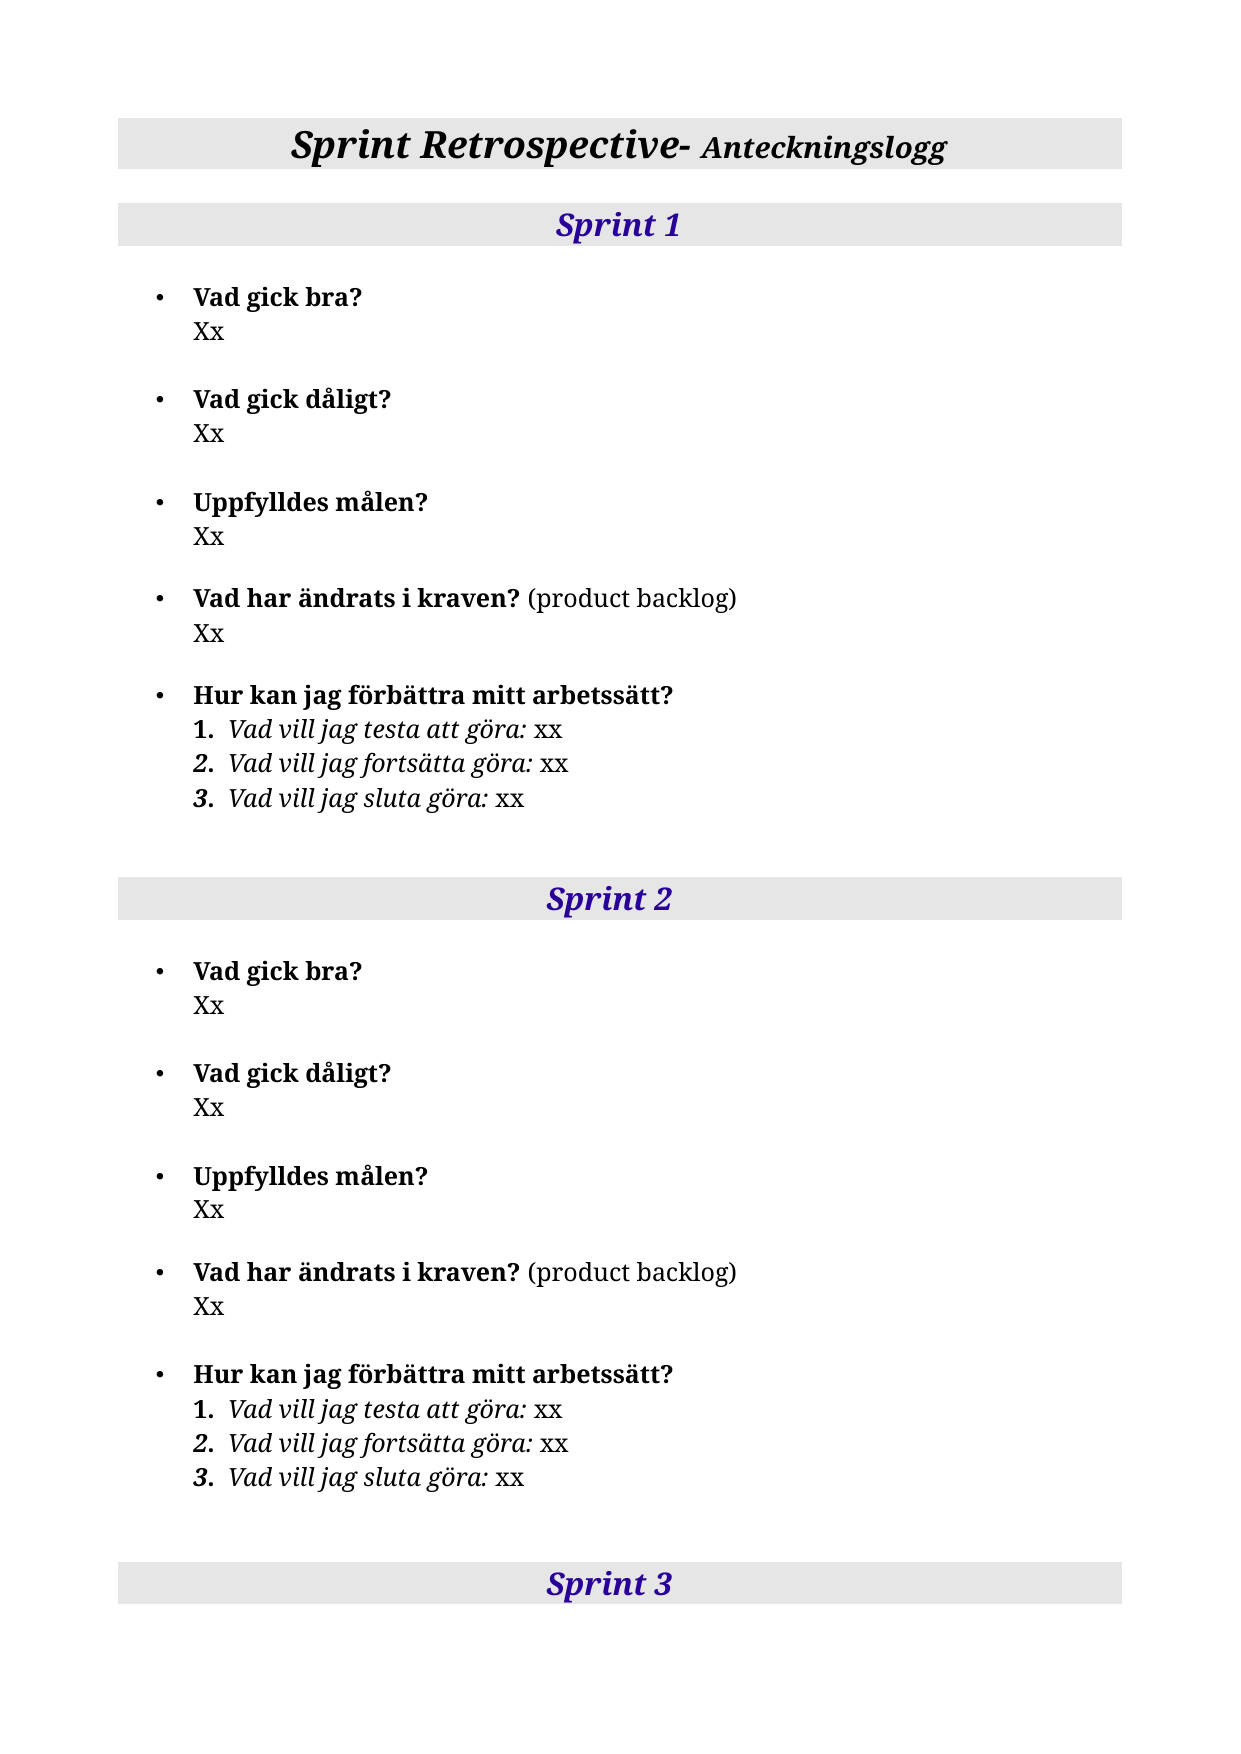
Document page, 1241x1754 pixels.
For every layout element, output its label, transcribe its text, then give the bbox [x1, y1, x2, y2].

text Sprint Retrospective- Anteckningslogg [118, 118, 1122, 169]
list 3. Vad vill jag sluta göra: xx [156, 1459, 1122, 1493]
list Vad gick bra? [156, 280, 1122, 314]
list Xx [156, 416, 1122, 450]
list Xx [156, 988, 1122, 1022]
list Uppfylldes målen? [156, 1158, 1122, 1192]
list Xx [156, 1289, 1122, 1357]
list Vad har ändrats i kraven? (product backlog) [156, 581, 1122, 615]
list Xx [156, 1090, 1122, 1124]
list Vad gick bra? [156, 954, 1122, 988]
list Xx [156, 518, 1122, 552]
list Vad gick dåligt? [156, 1056, 1122, 1090]
list Hur kan jag förbättra mitt arbetssätt? 1. Vad vill jag testa att göra: xx 2. Vad vill jag fortsätta göra: xx [156, 678, 1122, 780]
list Hur kan jag förbättra mitt arbetssätt? 1. Vad vill jag testa att göra: xx 2. Vad vill jag fortsätta göra: xx [156, 1357, 1122, 1459]
list Xx [156, 314, 1122, 348]
text Sprint 2 [118, 877, 1122, 920]
list Xx [156, 615, 1122, 678]
list Xx [156, 1192, 1122, 1226]
text Sprint 1 [118, 203, 1122, 246]
list Vad har ändrats i kraven? (product backlog) [156, 1255, 1122, 1289]
list Vad gick dåligt? [156, 382, 1122, 416]
list 3. Vad vill jag sluta göra: xx [156, 780, 1122, 814]
list Uppfylldes målen? [156, 484, 1122, 518]
text Sprint 3 [118, 1562, 1122, 1604]
